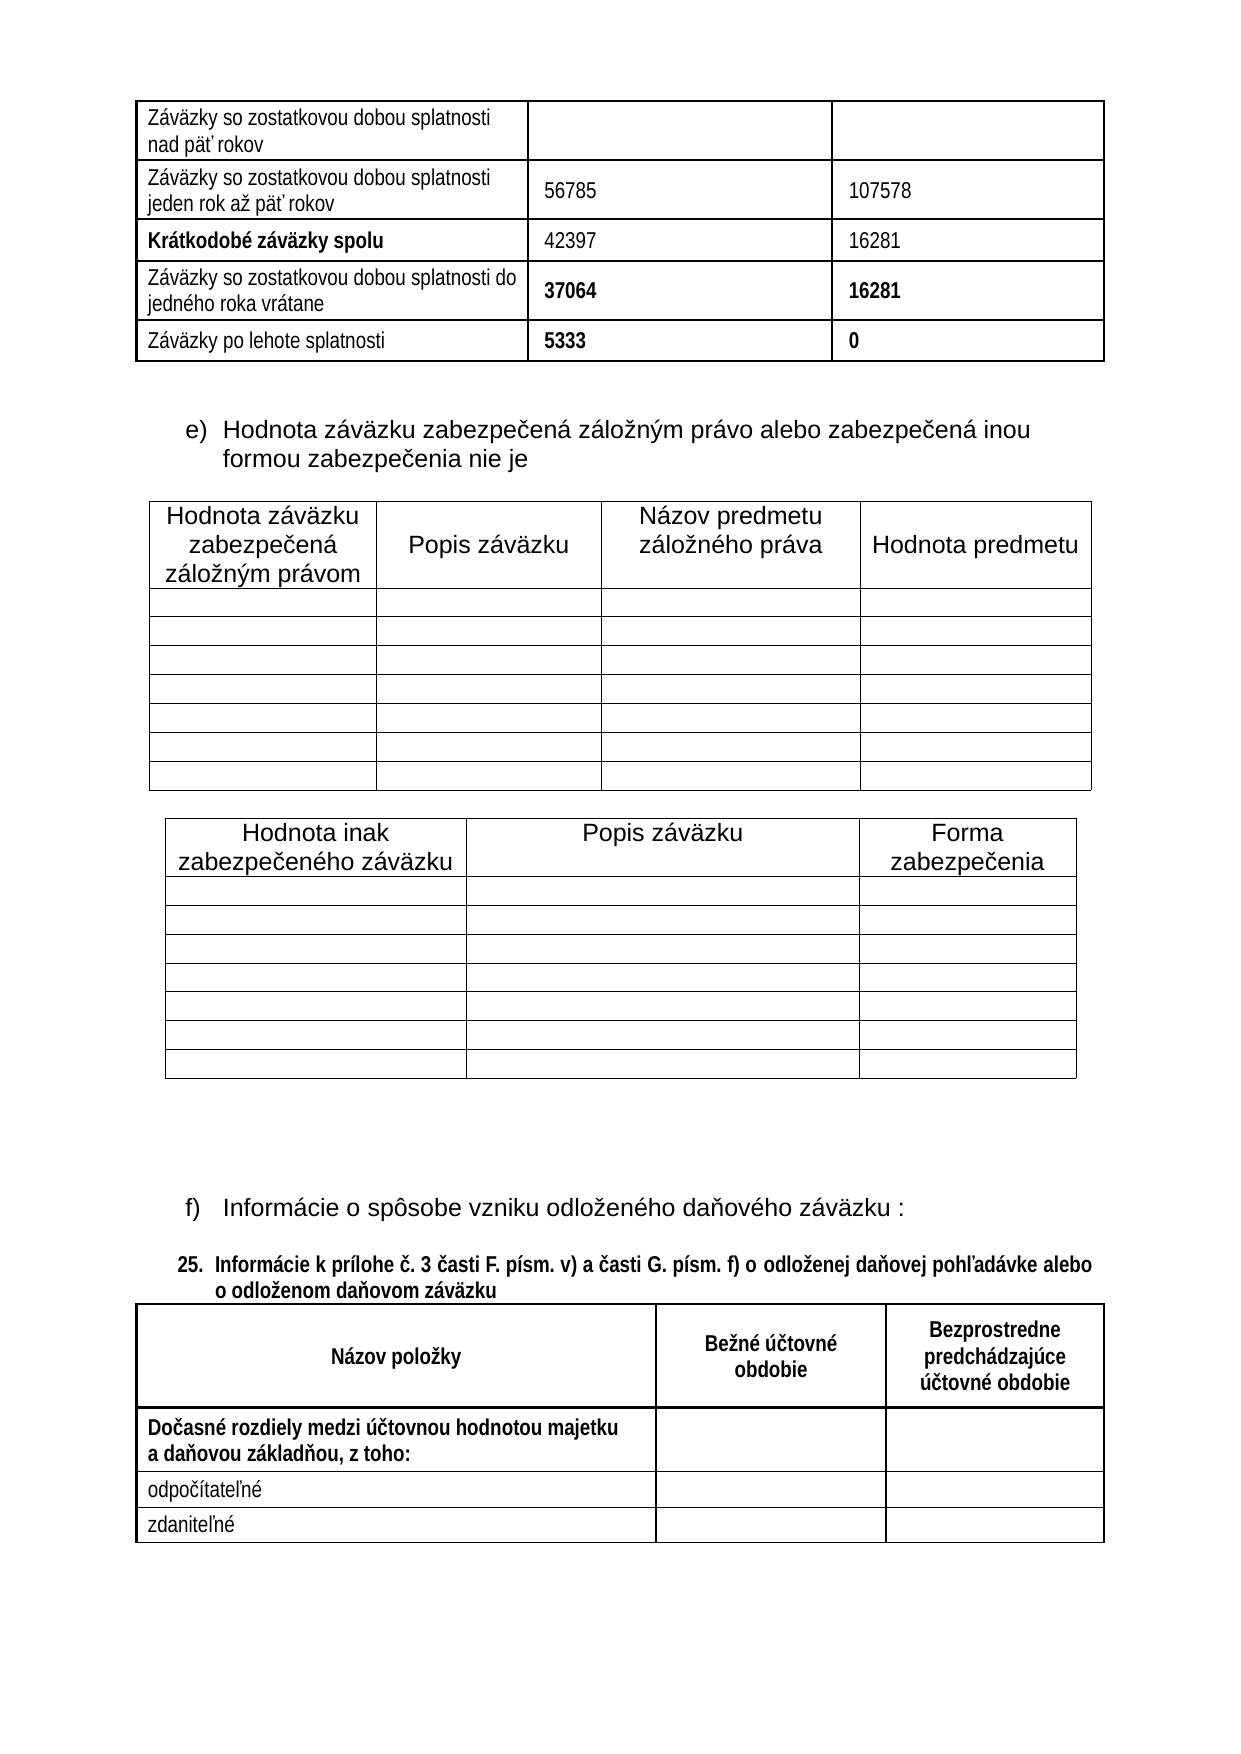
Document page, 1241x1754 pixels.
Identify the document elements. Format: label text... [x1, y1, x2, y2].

table_cell 37064 [529, 262, 831, 319]
table_cell [602, 762, 860, 789]
table_cell [602, 733, 860, 761]
table_cell 107578 [833, 161, 1103, 218]
table_cell [861, 704, 1091, 732]
table_cell [861, 646, 1091, 674]
table_cell Záväzky po lehote splatnosti [138, 321, 527, 360]
table_header Bezprostredne predchádzajúce účtovné obdobie [887, 1305, 1103, 1406]
table_cell 0 [833, 321, 1103, 360]
table_cell [602, 589, 860, 616]
table_cell [861, 675, 1091, 703]
list Informácie o spôsobe vzniku odloženého daňového záväzku : [185, 1193, 1093, 1222]
table_cell [860, 935, 1076, 962]
table_cell Dočasné rozdiely medzi účtovnou hodnotou majetku a daňovou základňou, z toho: [138, 1409, 655, 1471]
table_cell [150, 617, 376, 645]
table_cell [377, 589, 601, 616]
table_cell [377, 733, 601, 761]
title Informácie k prílohe č. 3 časti F. písm. v) a časti G. písm. f) o odloženej daňovej pohľadávke alebo o odloženom daňovom záväzku [177, 1251, 1093, 1303]
table_cell [860, 877, 1076, 905]
table_cell [467, 964, 859, 991]
table_cell Záväzky so zostatkovou dobou splatnosti do jedného roka vrátane [138, 262, 527, 319]
table_cell [377, 704, 601, 732]
table_cell [150, 733, 376, 761]
table_cell [467, 1021, 859, 1049]
table_cell [166, 992, 466, 1020]
table_header Hodnota predmetu [861, 502, 1091, 587]
table_cell 56785 [529, 161, 831, 218]
table_cell [150, 762, 376, 789]
table_header Názov položky [138, 1305, 655, 1406]
table_cell [861, 733, 1091, 761]
list Hodnota záväzku zabezpečená záložným právo alebo zabezpečená inou formou zabezpečenia nie je [185, 415, 1093, 472]
table_header Popis záväzku [467, 819, 859, 876]
table_cell [150, 675, 376, 703]
table_cell [150, 704, 376, 732]
table_header Názov predmetu záložného práva [602, 502, 860, 587]
table_cell [602, 675, 860, 703]
table_cell [467, 992, 859, 1020]
table_cell [657, 1508, 885, 1542]
table_cell [602, 704, 860, 732]
table_cell zdaniteľné [138, 1508, 655, 1542]
table_cell [150, 589, 376, 616]
table_cell [657, 1409, 885, 1471]
table_cell [166, 1050, 466, 1078]
table_cell [467, 1050, 859, 1078]
table_cell [150, 646, 376, 674]
table_cell [377, 646, 601, 674]
table_cell [833, 102, 1103, 159]
table_cell [861, 589, 1091, 616]
table_cell [377, 617, 601, 645]
table_cell [467, 877, 859, 905]
table_cell [887, 1472, 1103, 1507]
table_cell [860, 906, 1076, 934]
table_cell [860, 1050, 1076, 1078]
table_cell [377, 675, 601, 703]
table_cell 42397 [529, 220, 831, 260]
table_header Hodnota záväzku zabezpečená záložným právom [150, 502, 376, 587]
table_header Popis záväzku [377, 502, 601, 587]
table_cell Záväzky so zostatkovou dobou splatnosti nad päť rokov [138, 102, 527, 159]
table_cell 16281 [833, 262, 1103, 319]
table_cell [860, 964, 1076, 991]
table_cell [861, 617, 1091, 645]
table_cell [377, 762, 601, 789]
table_cell 5333 [529, 321, 831, 360]
table_cell [166, 1021, 466, 1049]
table_cell [467, 906, 859, 934]
table_cell [166, 964, 466, 991]
table_cell [860, 1021, 1076, 1049]
table_cell [529, 102, 831, 159]
table_cell [657, 1472, 885, 1507]
table_cell [860, 992, 1076, 1020]
table_cell [166, 877, 466, 905]
table_cell [166, 906, 466, 934]
table_cell [166, 935, 466, 962]
table_header Forma zabezpečenia [860, 819, 1076, 876]
table_cell 16281 [833, 220, 1103, 260]
table_header Bežné účtovné obdobie [657, 1305, 885, 1406]
table_cell Krátkodobé záväzky spolu [138, 220, 527, 260]
table_cell [602, 646, 860, 674]
table_header Hodnota inak zabezpečeného záväzku [166, 819, 466, 876]
table_cell [602, 617, 860, 645]
table_cell [887, 1508, 1103, 1542]
table_cell odpočítateľné [138, 1472, 655, 1507]
table_cell [887, 1409, 1103, 1471]
table_cell Záväzky so zostatkovou dobou splatnosti jeden rok až päť rokov [138, 161, 527, 218]
table_cell [467, 935, 859, 962]
table_cell [861, 762, 1091, 789]
